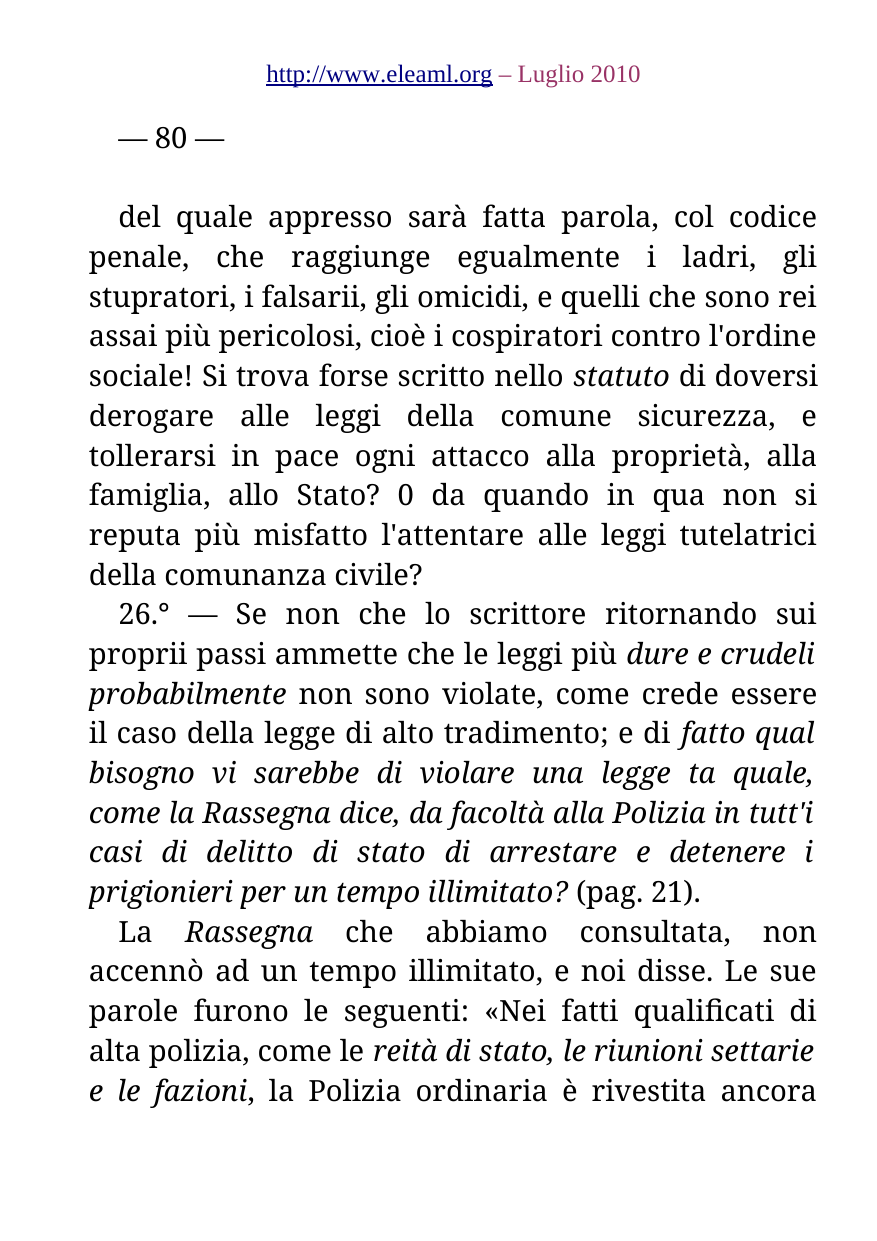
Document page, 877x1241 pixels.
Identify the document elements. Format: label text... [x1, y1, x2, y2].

text — 80 — [89, 117, 818, 157]
text La Rassegna che abbiamo consultata, non accennò ad un tempo illimitato, e noi disse. Le sue parole furono le seguenti: «Nei fatti qualificati di alta polizia, come le reità di stato, le riunioni settarie e le fazioni, la Polizia ordinaria è rivestita ancora [89, 911, 818, 1109]
text 26.° — Se non che lo scrittore ritornando sui proprii passi ammette che le leggi più dure e crudeli probabilmente non sono violate, come crede essere il caso della legge di alto tradimento; e di fatto qual bisogno vi sarebbe di violare una legge ta quale, come la Rassegna dice, da facoltà alla Polizia in tutt'i casi di delitto di stato di arrestare e detenere i prigionieri per un tempo illimitato? (pag. 21). [89, 593, 818, 911]
text del quale appresso sarà fatta parola, col codice penale, che raggiunge egualmente i ladri, gli stupratori, i falsarii, gli omicidi, e quelli che sono rei assai più pericolosi, cioè i cospiratori contro l'ordine sociale! Si trova forse scritto nello statuto di doversi derogare alle leggi della comune sicurezza, e tollerarsi in pace ogni attacco alla proprietà, alla famiglia, allo Stato? 0 da quando in qua non si reputa più misfatto l'attentare alle leggi tutelatrici della comunanza civile? [89, 197, 818, 593]
